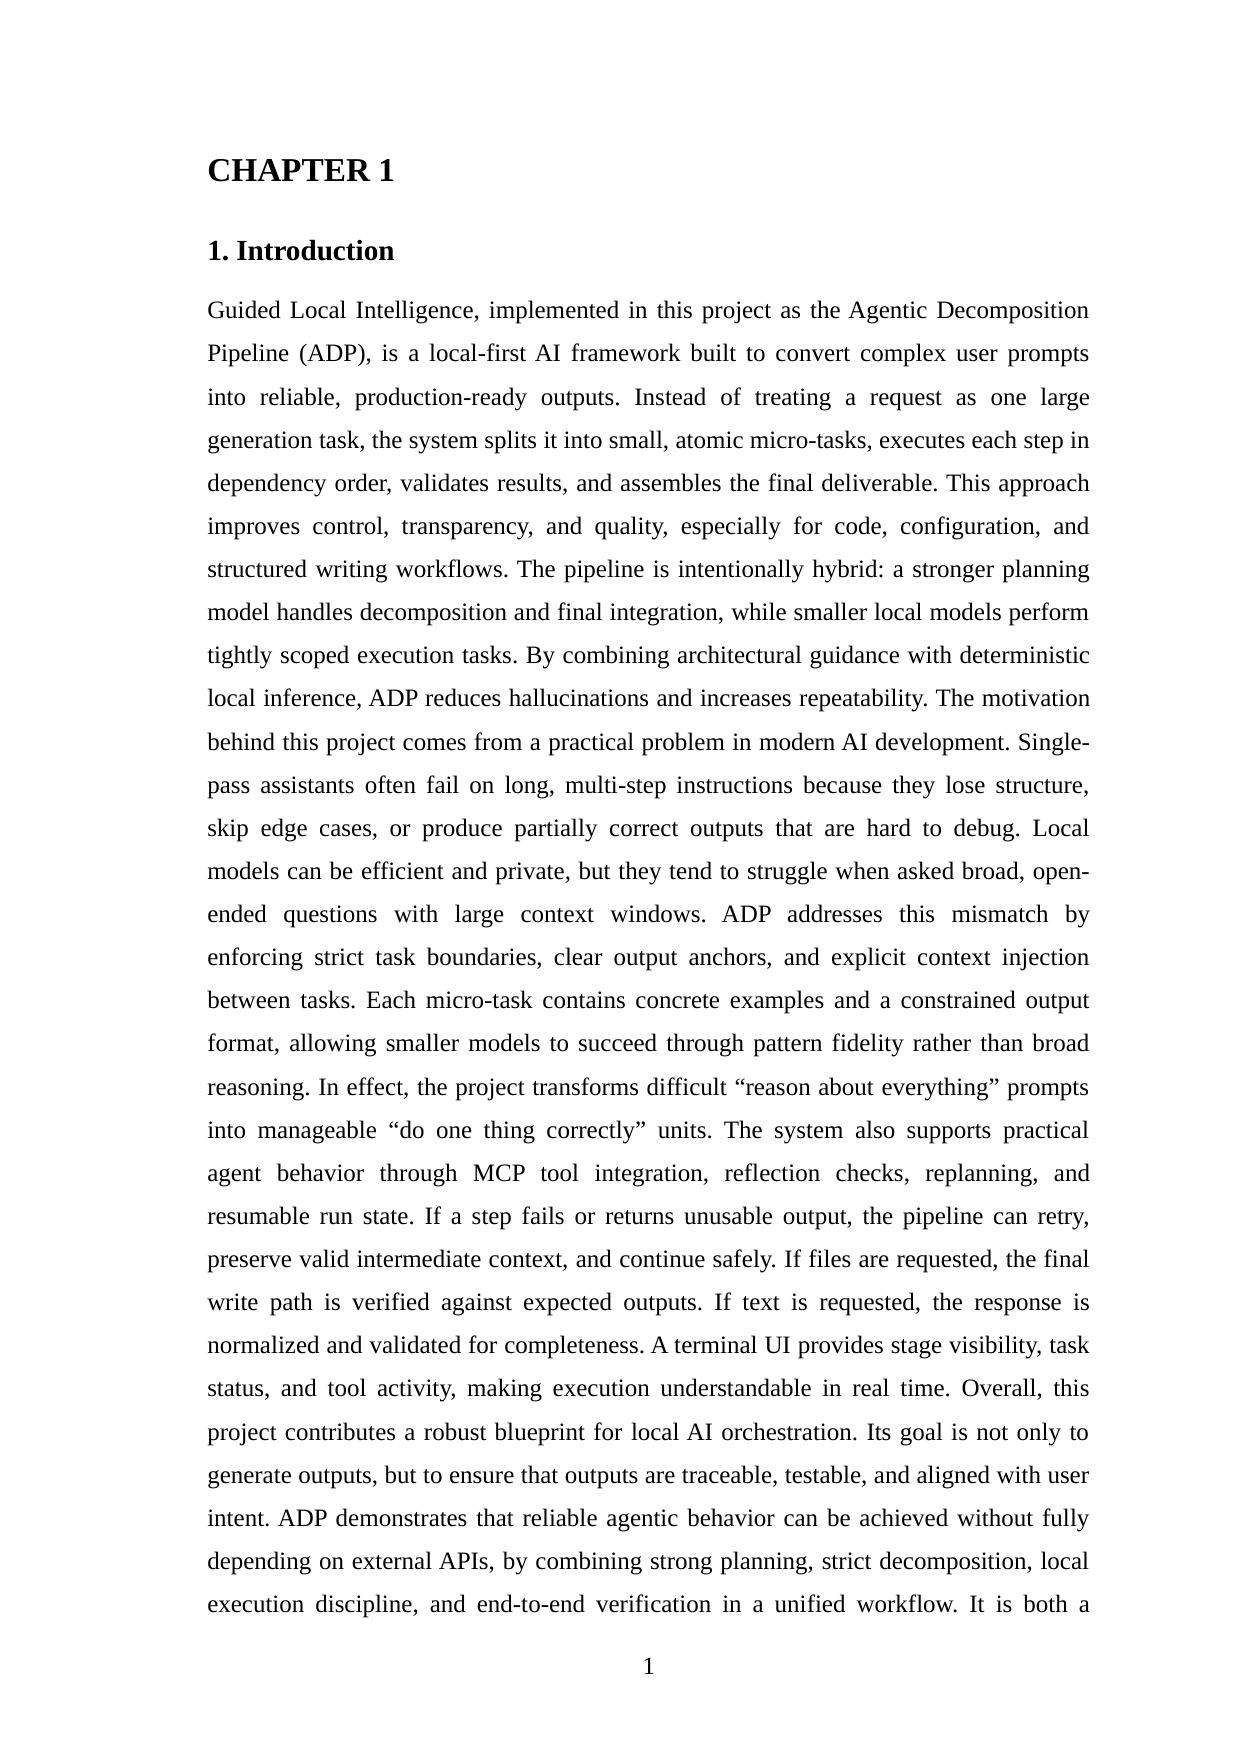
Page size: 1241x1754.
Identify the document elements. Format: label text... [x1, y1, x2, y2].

text CHAPTER 1 [207, 150, 1091, 188]
text 1. Introduction [207, 233, 1091, 267]
text Guided Local Intelligence, implemented in this project as the Agentic Decomposition Pipeline (ADP), is a local-first AI framework built to convert complex user prompts into reliable, production-ready outputs. Instead of treating a request as one large generation task, the system splits it into small, atomic micro-tasks, executes each step in dependency order, validates results, and assembles the final deliverable. This approach improves control, transparency, and quality, especially for code, configuration, and structured writing workflows. The pipeline is intentionally hybrid: a stronger planning model handles decomposition and final integration, while smaller local models perform tightly scoped execution tasks. By combining architectural guidance with deterministic local inference, ADP reduces hallucinations and increases repeatability. The motivation behind this project comes from a practical problem in modern AI development. Single-pass assistants often fail on long, multi-step instructions because they lose structure, skip edge cases, or produce partially correct outputs that are hard to debug. Local models can be efficient and private, but they tend to struggle when asked broad, open-ended questions with large context windows. ADP addresses this mismatch by enforcing strict task boundaries, clear output anchors, and explicit context injection between tasks. Each micro-task contains concrete examples and a constrained output format, allowing smaller models to succeed through pattern fidelity rather than broad reasoning. In effect, the project transforms difficult “reason about everything” prompts into manageable “do one thing correctly” units. The system also supports practical agent behavior through MCP tool integration, reflection checks, replanning, and resumable run state. If a step fails or returns unusable output, the pipeline can retry, preserve valid intermediate context, and continue safely. If files are requested, the final write path is verified against expected outputs. If text is requested, the response is normalized and validated for completeness. A terminal UI provides stage visibility, task status, and tool activity, making execution understandable in real time. Overall, this project contributes a robust blueprint for local AI orchestration. Its goal is not only to generate outputs, but to ensure that outputs are traceable, testable, and aligned with user intent. ADP demonstrates that reliable agentic behavior can be achieved without fully depending on external APIs, by combining strong planning, strict decomposition, local execution discipline, and end-to-end verification in a unified workflow. It is both a [207, 295, 1091, 1618]
